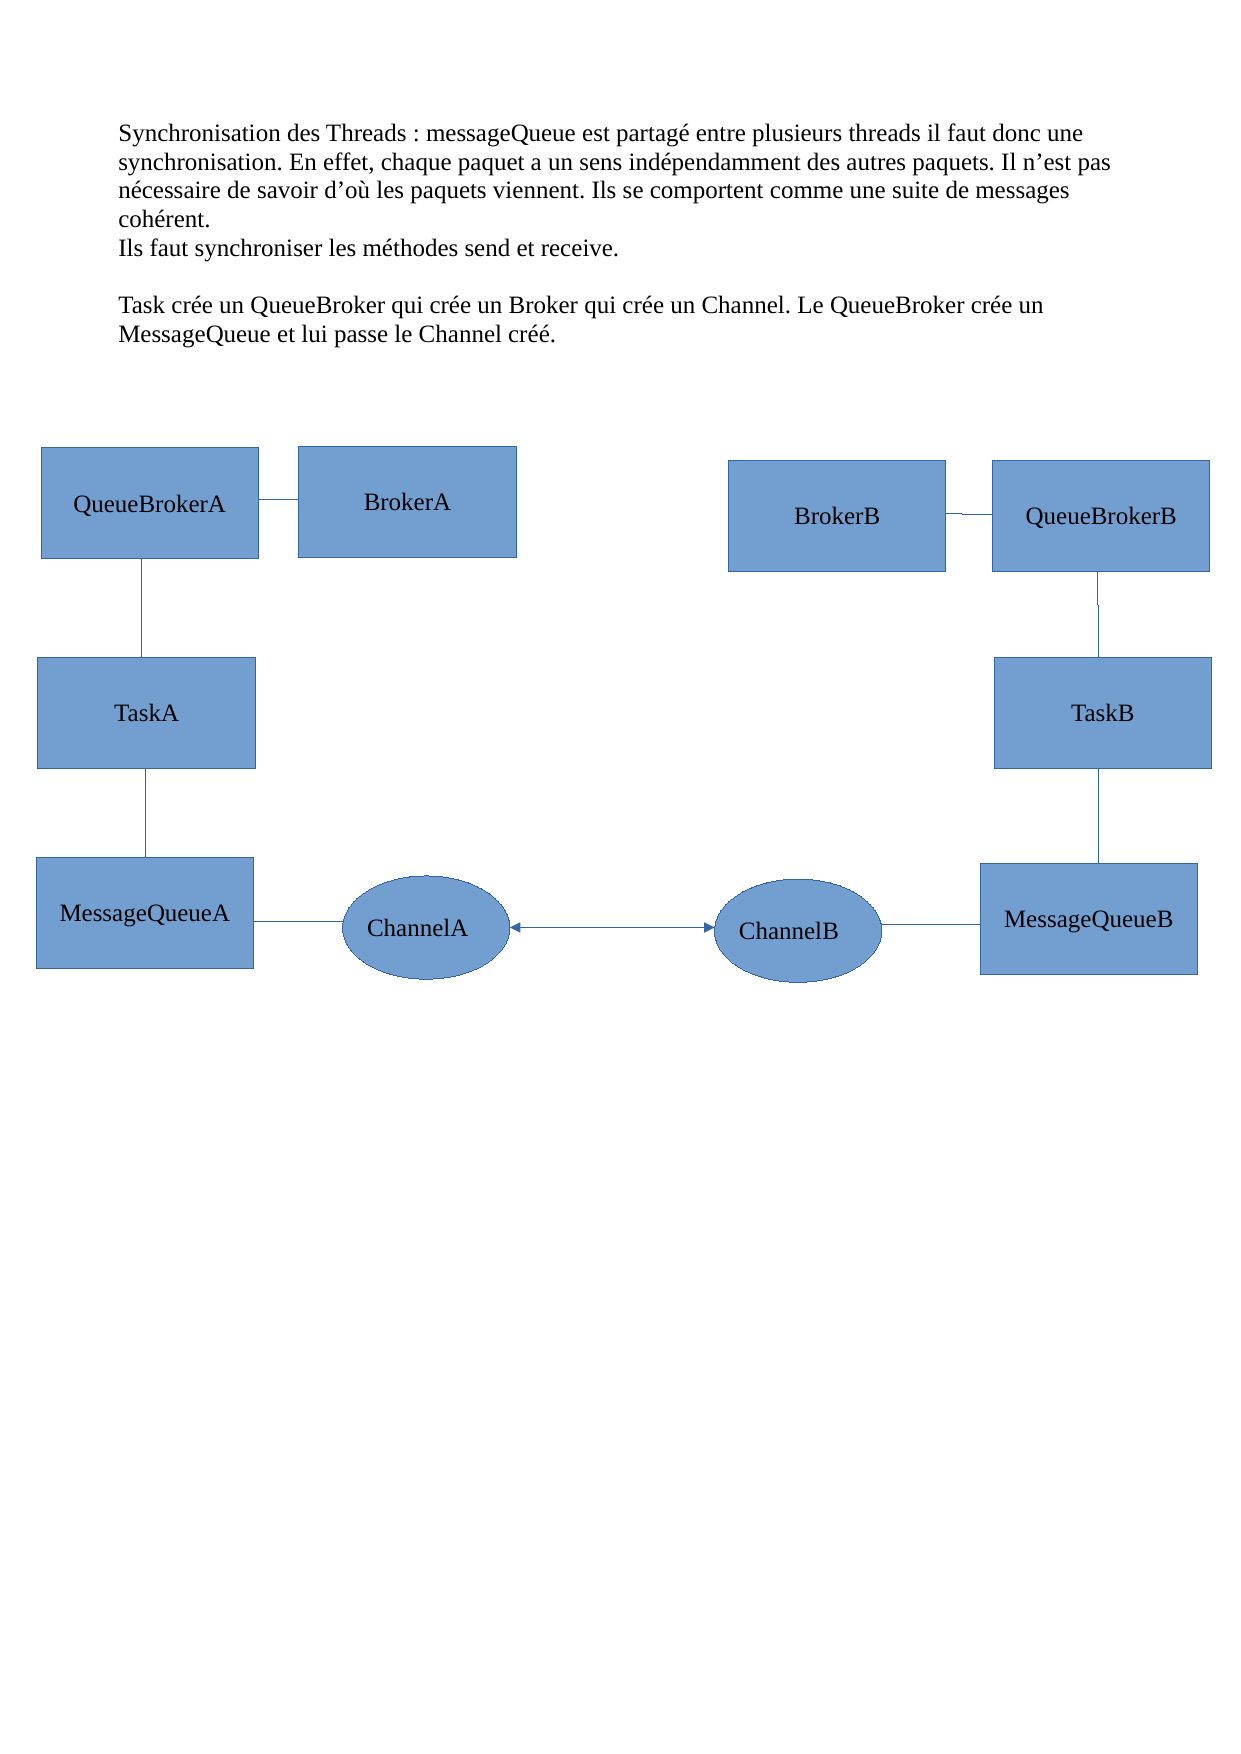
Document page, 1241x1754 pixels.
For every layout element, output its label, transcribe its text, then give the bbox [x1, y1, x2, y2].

text Ils faut synchroniser les méthodes send et receive. [118, 233, 1122, 262]
text Synchronisation des Threads : messageQueue est partagé entre plusieurs threads il faut donc une synchronisation. En effet, chaque paquet a un sens indépendamment des autres paquets. Il n’est pas nécessaire de savoir d’où les paquets viennent. Ils se comportent comme une suite de messages cohérent. [118, 118, 1122, 233]
text Task crée un QueueBroker qui crée un Broker qui crée un Channel. Le QueueBroker crée un MessageQueue et lui passe le Channel créé. [118, 291, 1122, 348]
